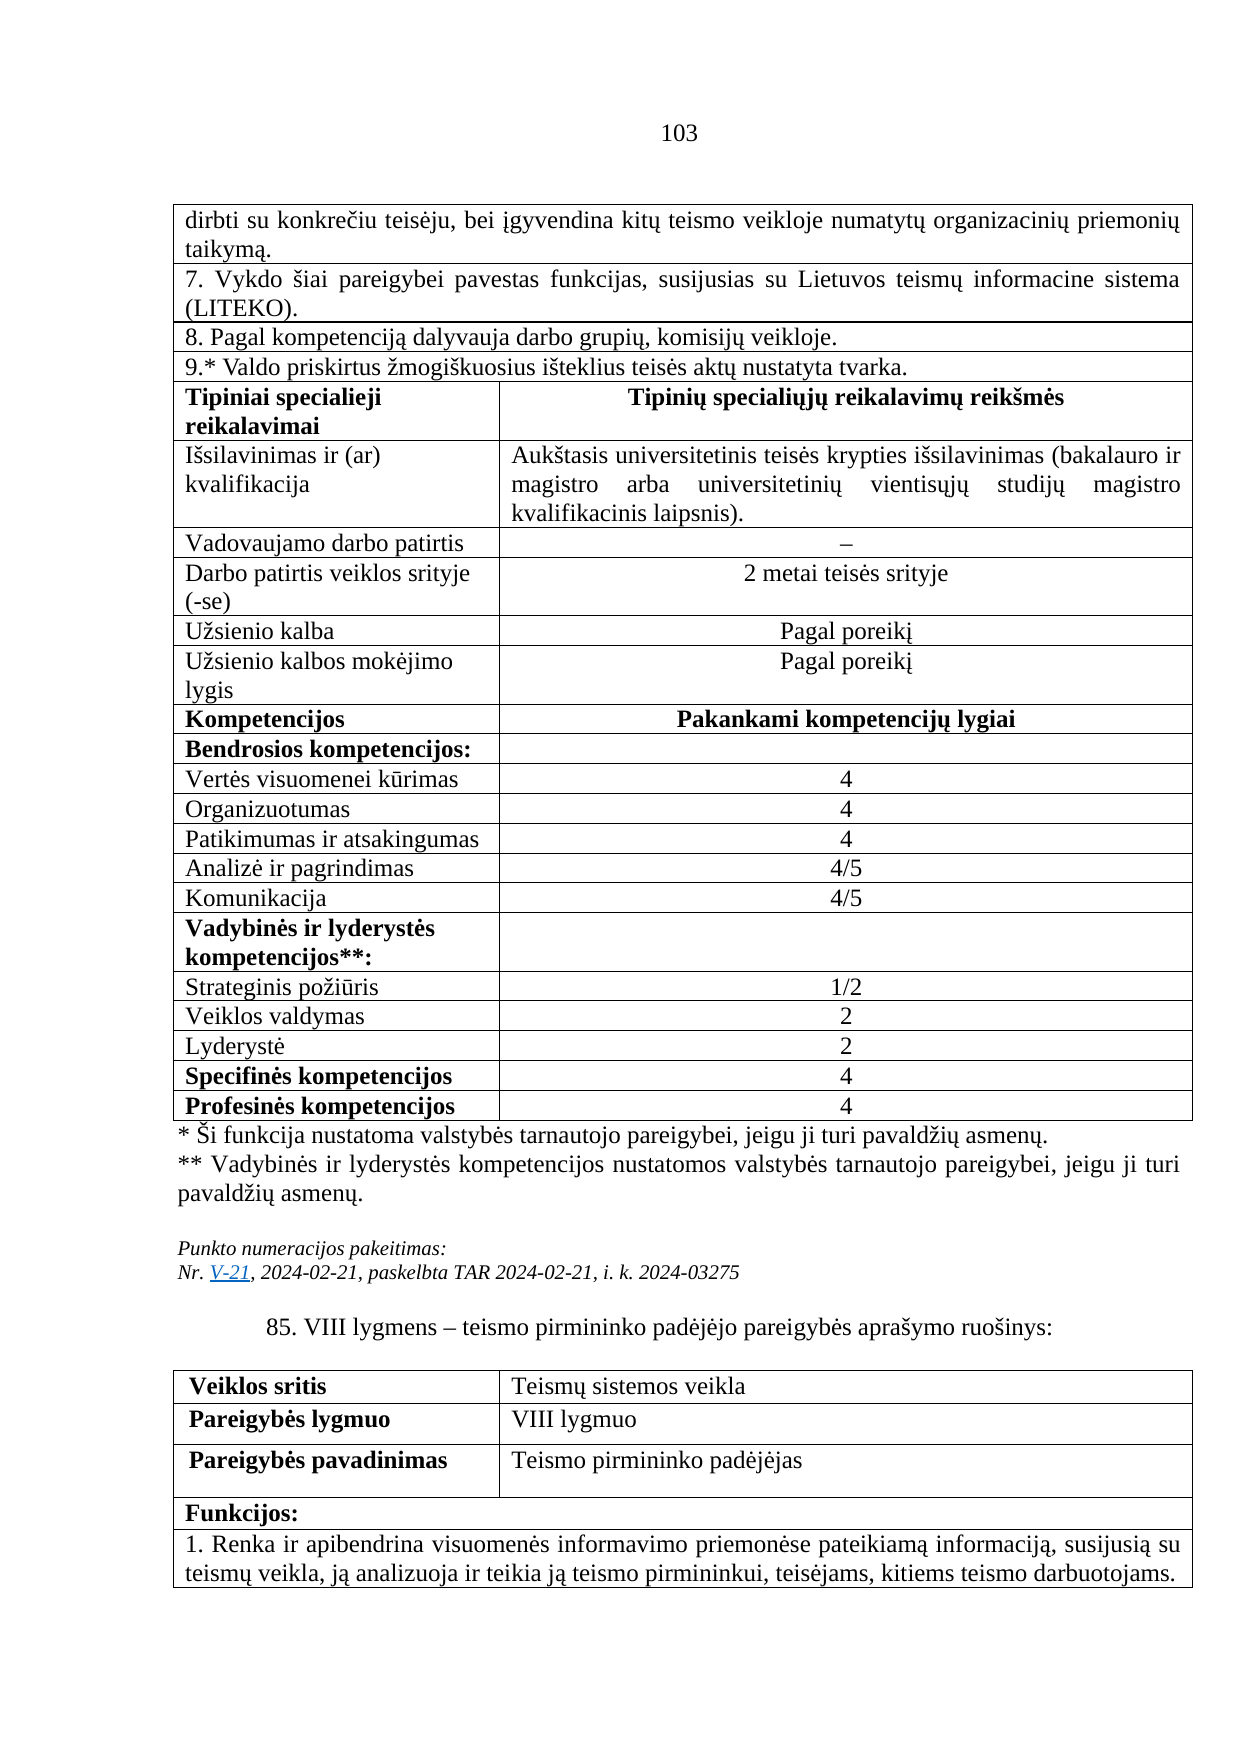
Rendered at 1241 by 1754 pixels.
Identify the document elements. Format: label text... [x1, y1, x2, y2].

table_cell Strateginis požiūris [174, 972, 499, 1000]
table_cell dirbti su konkrečiu teisėju, bei įgyvendina kitų teismo veikloje numatytų organizacinių priemonių taikymą. [174, 205, 1192, 263]
text Nr. V-21, 2024-02-21, paskelbta TAR 2024-02-21, i. k. 2024-03275 [177, 1260, 1181, 1284]
table_cell Vertės visuomenei kūrimas [174, 764, 499, 793]
table_cell Pakankami kompetencijų lygiai [500, 705, 1192, 733]
table_cell 4/5 [500, 854, 1192, 882]
table_cell Bendrosios kompetencijos: [174, 734, 499, 763]
table_cell Analizė ir pagrindimas [174, 854, 499, 882]
text ** Vadybinės ir lyderystės kompetencijos nustatomos valstybės tarnautojo pareigybei, jeigu ji turi pavaldžių asmenų. [177, 1149, 1181, 1207]
table_cell 2 [500, 1031, 1192, 1060]
table_cell VIII lygmuo [500, 1404, 1192, 1444]
table_cell Lyderystė [174, 1031, 499, 1060]
table_cell – [500, 528, 1192, 557]
table_cell Kompetencijos [174, 705, 499, 733]
table_cell Vadybinės ir lyderystės kompetencijos**: [174, 913, 499, 971]
table_cell 8. Pagal kompetenciją dalyvauja darbo grupių, komisijų veikloje. [174, 323, 1192, 351]
table_cell Išsilavinimas ir (ar) kvalifikacija [174, 441, 499, 527]
table_cell 2 metai teisės srityje [500, 558, 1192, 615]
table_cell Tipinių specialiųjų reikalavimų reikšmės [500, 382, 1192, 439]
table_cell Profesinės kompetencijos [174, 1091, 499, 1119]
table_header Teismų sistemos veikla [500, 1371, 1192, 1403]
table_cell 4 [500, 764, 1192, 793]
table_cell 4 [500, 1091, 1192, 1119]
table_cell 9.* Valdo priskirtus žmogiškuosius išteklius teisės aktų nustatyta tvarka. [174, 352, 1192, 381]
table_cell Pareigybės pavadinimas [174, 1445, 499, 1497]
table_cell Pareigybės lygmuo [174, 1404, 499, 1444]
table_cell Pagal poreikį [500, 646, 1192, 703]
table_cell 4 [500, 824, 1192, 852]
table_cell 7. Vykdo šiai pareigybei pavestas funkcijas, susijusias su Lietuvos teismų informacine sistema (LITEKO). [174, 264, 1192, 321]
table_cell 4 [500, 794, 1192, 823]
text Punkto numeracijos pakeitimas: [177, 1236, 1181, 1260]
table_cell Specifinės kompetencijos [174, 1061, 499, 1090]
table_cell Vadovaujamo darbo patirtis [174, 528, 499, 557]
table_cell Užsienio kalba [174, 616, 499, 645]
text 85. VIII lygmens – teismo pirmininko padėjėjo pareigybės aprašymo ruošinys: [177, 1312, 1181, 1341]
table_cell Teismo pirmininko padėjėjas [500, 1445, 1192, 1497]
table_cell Pagal poreikį [500, 616, 1192, 645]
table_cell [500, 734, 1192, 763]
table_cell Komunikacija [174, 883, 499, 912]
table_cell 4 [500, 1061, 1192, 1090]
table_cell [500, 913, 1192, 971]
table_cell Veiklos valdymas [174, 1001, 499, 1030]
table_cell 1/2 [500, 972, 1192, 1000]
table_cell Užsienio kalbos mokėjimo lygis [174, 646, 499, 703]
table_cell 1. Renka ir apibendrina visuomenės informavimo priemonėse pateikiamą informaciją, susijusią su teismų veikla, ją analizuoja ir teikia ją teismo pirmininkui, teisėjams, kitiems teismo darbuotojams. [174, 1530, 1192, 1587]
table_header Veiklos sritis [174, 1371, 499, 1403]
table_cell Organizuotumas [174, 794, 499, 823]
table_cell Aukštasis universitetinis teisės krypties išsilavinimas (bakalauro ir magistro arba universitetinių vientisųjų studijų magistro kvalifikacinis laipsnis). [500, 441, 1192, 527]
table_cell Patikimumas ir atsakingumas [174, 824, 499, 852]
table_cell Funkcijos: [174, 1498, 1192, 1528]
table_cell 4/5 [500, 883, 1192, 912]
table_cell 2 [500, 1001, 1192, 1030]
text * Ši funkcija nustatoma valstybės tarnautojo pareigybei, jeigu ji turi pavaldžių asmenų. [177, 1121, 1181, 1149]
table_cell Tipiniai specialieji reikalavimai [174, 382, 499, 439]
table_cell Darbo patirtis veiklos srityje (-se) [174, 558, 499, 615]
